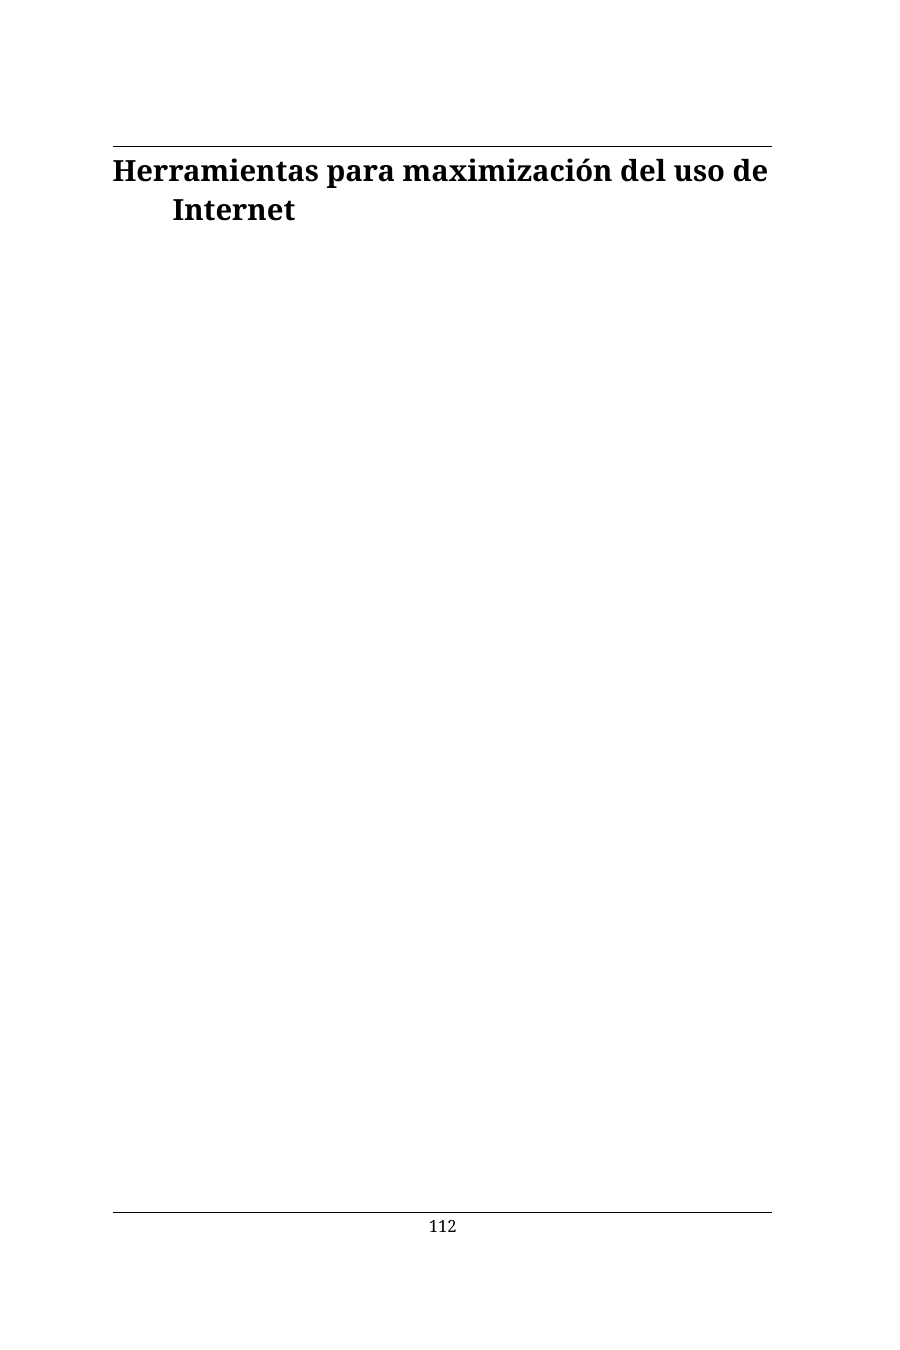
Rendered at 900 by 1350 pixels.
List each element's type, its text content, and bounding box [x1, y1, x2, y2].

subtitle Herramientas para maximización del uso de Internet [112, 150, 772, 229]
